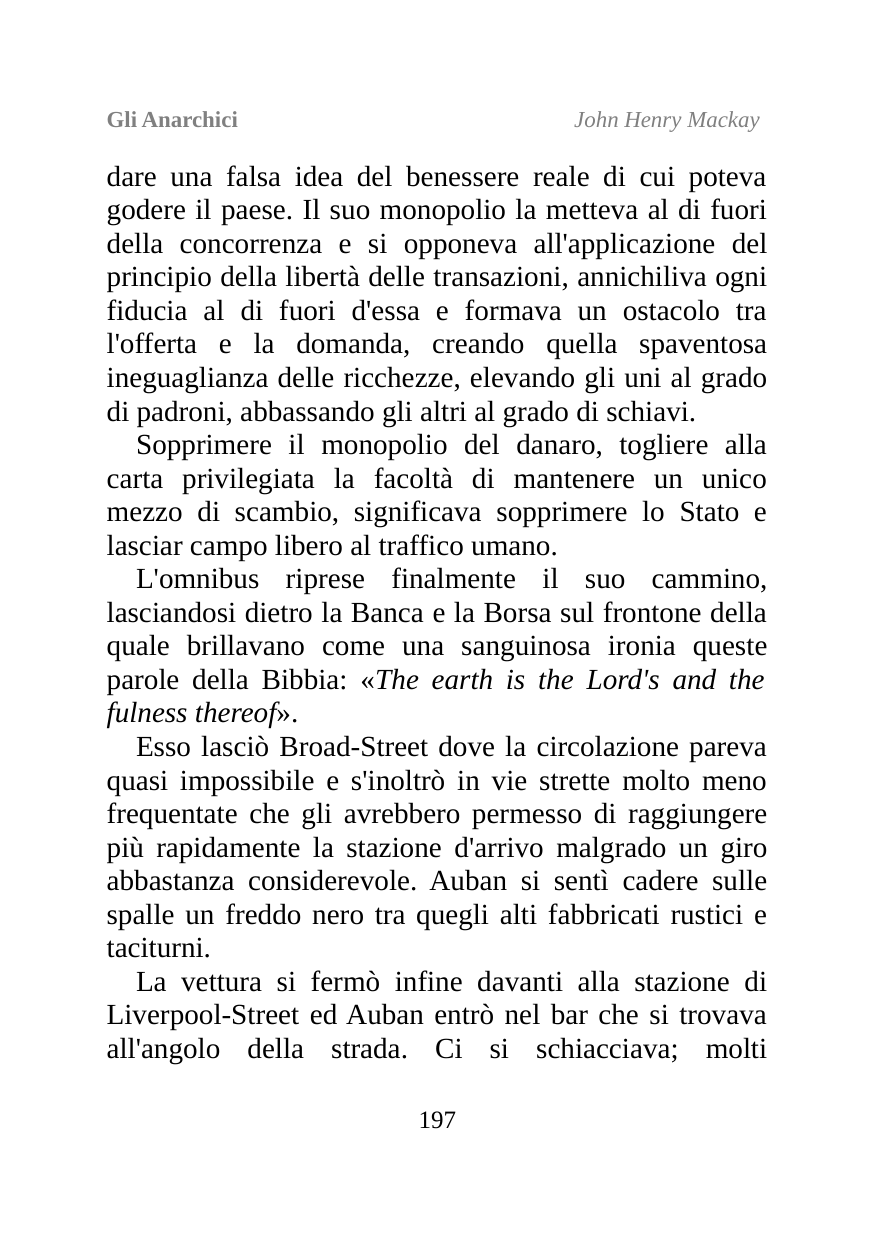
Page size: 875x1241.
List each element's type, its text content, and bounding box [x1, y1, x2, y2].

text L'omnibus riprese finalmente il suo cammino, lasciandosi dietro la Banca e la Borsa sul frontone della quale brillavano come una sanguinosa ironia queste parole della Bibbia: «The earth is the Lord's and the fulness thereof». [106, 561, 768, 729]
text La vettura si fermò infine davanti alla stazione di Liverpool-Street ed Auban entrò nel bar che si trovava all'angolo della strada. Ci si schiacciava; molti [106, 964, 768, 1064]
text Esso lasciò Broad-Street dove la circolazione pareva quasi impossibile e s'inoltrò in vie strette molto meno frequentate che gli avrebbero permesso di raggiungere più rapidamente la stazione d'arrivo malgrado un giro abbastanza considerevole. Auban si sentì cadere sulle spalle un freddo nero tra quegli alti fabbricati rustici e taciturni. [106, 729, 768, 964]
text Sopprimere il monopolio del danaro, togliere alla carta privilegiata la facoltà di mantenere un unico mezzo di scambio, significava sopprimere lo Stato e lasciar campo libero al traffico umano. [106, 427, 768, 561]
text dare una falsa idea del benessere reale di cui poteva godere il paese. Il suo monopolio la metteva al di fuori della concorrenza e si opponeva all'applicazione del principio della libertà delle transazioni, annichiliva ogni fiducia al di fuori d'essa e formava un ostacolo tra l'offerta e la domanda, creando quella spaventosa ineguaglianza delle ricchezze, elevando gli uni al grado di padroni, abbassando gli altri al grado di schiavi. [106, 159, 768, 427]
